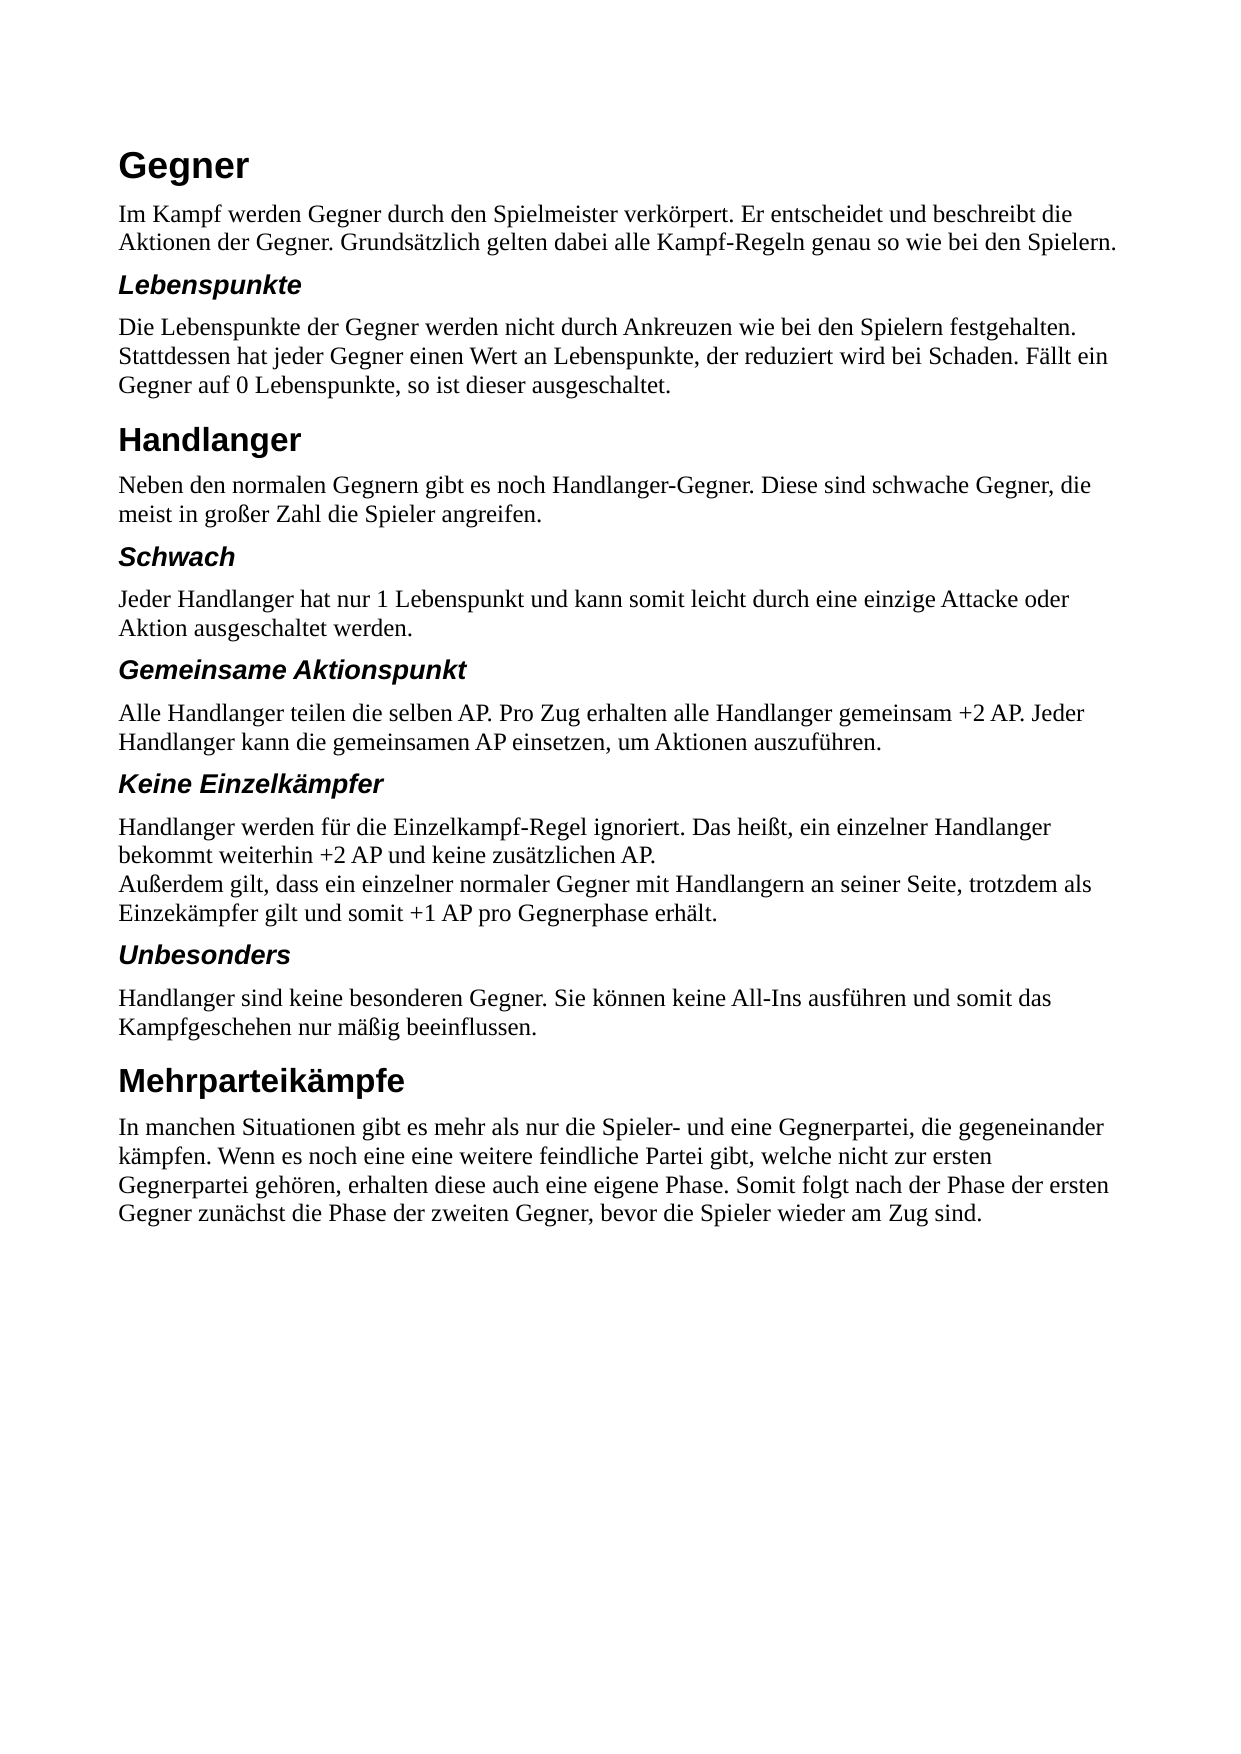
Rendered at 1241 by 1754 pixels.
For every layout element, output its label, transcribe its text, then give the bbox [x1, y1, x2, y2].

subtitle Lebenspunkte [118, 269, 1122, 300]
text Die Lebenspunkte der Gegner werden nicht durch Ankreuzen wie bei den Spielern festgehalten. Stattdessen hat jeder Gegner einen Wert an Lebenspunkte, der reduziert wird bei Schaden. Fällt ein Gegner auf 0 Lebenspunkte, so ist dieser ausgeschaltet. [118, 312, 1122, 399]
subtitle Unbesonders [118, 939, 1122, 971]
subtitle Gemeinsame Aktionspunkt [118, 654, 1122, 686]
text Jeder Handlanger hat nur 1 Lebenspunkt und kann somit leicht durch eine einzige Attacke oder Aktion ausgeschaltet werden. [118, 584, 1122, 642]
subtitle Schwach [118, 541, 1122, 572]
text In manchen Situationen gibt es mehr als nur die Spieler- und eine Gegnerpartei, die gegeneinander kämpfen. Wenn es noch eine eine weitere feindliche Partei gibt, welche nicht zur ersten Gegnerpartei gehören, erhalten diese auch eine eigene Phase. Somit folgt nach der Phase der ersten Gegner zunächst die Phase der zweiten Gegner, bevor die Spieler wieder am Zug sind. [118, 1112, 1122, 1227]
subtitle Handlanger [118, 419, 1122, 458]
subtitle Keine Einzelkämpfer [118, 768, 1122, 799]
subtitle Mehrparteikämpfe [118, 1061, 1122, 1100]
text Neben den normalen Gegnern gibt es noch Handlanger-Gegner. Diese sind schwache Gegner, die meist in großer Zahl die Spieler angreifen. [118, 471, 1122, 528]
text Im Kampf werden Gegner durch den Spielmeister verkörpert. Er entscheidet und beschreibt die Aktionen der Gegner. Grundsätzlich gelten dabei alle Kampf-Regeln genau so wie bei den Spielern. [118, 199, 1122, 256]
subtitle Gegner [118, 143, 1122, 186]
text Handlanger werden für die Einzelkampf-Regel ignoriert. Das heißt, ein einzelner Handlanger bekommt weiterhin +2 AP und keine zusätzlichen AP. [118, 812, 1122, 869]
text Außerdem gilt, dass ein einzelner normaler Gegner mit Handlangern an seiner Seite, trotzdem als Einzekämpfer gilt und somit +1 AP pro Gegnerphase erhält. [118, 869, 1122, 927]
text Handlanger sind keine besonderen Gegner. Sie können keine All-Ins ausführen und somit das Kampfgeschehen nur mäßig beeinflussen. [118, 983, 1122, 1041]
text Alle Handlanger teilen die selben AP. Pro Zug erhalten alle Handlanger gemeinsam +2 AP. Jeder Handlanger kann die gemeinsamen AP einsetzen, um Aktionen auszuführen. [118, 698, 1122, 756]
